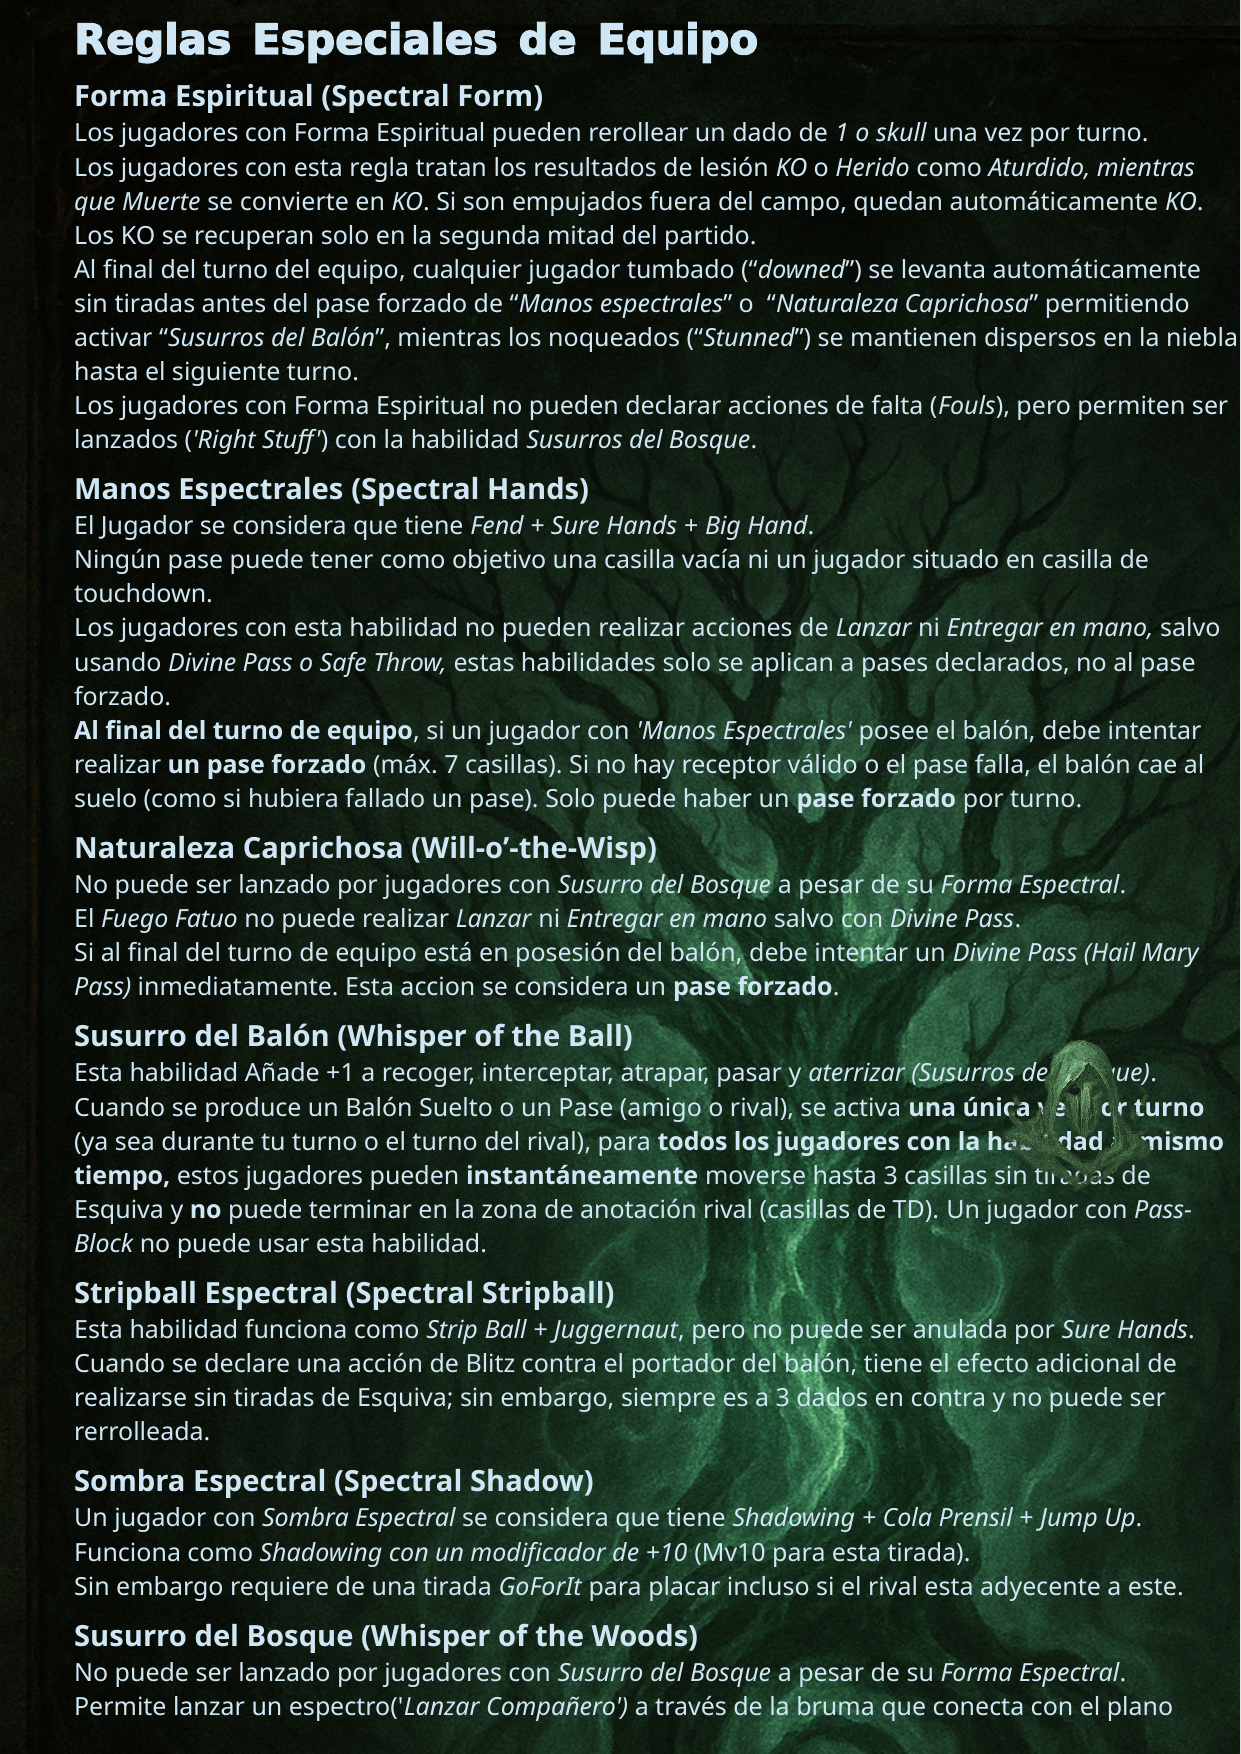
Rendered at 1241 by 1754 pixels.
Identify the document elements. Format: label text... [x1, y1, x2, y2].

text Manos Espectrales (Spectral Hands) El Jugador se considera que tiene Fend + Sure Hands + Big Hand. Ningún pase puede tener como objetivo una casilla vacía ni un jugador situado en casilla de touchdown. Los jugadores con esta habilidad no pueden realizar acciones de Lanzar ni Entregar en mano, salvo usando Divine Pass o Safe Throw, estas habilidades solo se aplican a pases declarados, no al pase forzado. Al final del turno de equipo, si un jugador con 'Manos Espectrales' posee el balón, debe intentar realizar un pase forzado (máx. 7 casillas). Si no hay receptor válido o el pase falla, el balón cae al suelo (como si hubiera fallado un pase). Solo puede haber un pase forzado por turno. [74, 468, 1240, 814]
text Stripball Espectral (Spectral Stripball) Esta habilidad funciona como Strip Ball + Juggernaut, pero no puede ser anulada por Sure Hands. Cuando se declare una acción de Blitz contra el portador del balón, tiene el efecto adicional de realizarse sin tiradas de Esquiva; sin embargo, siempre es a 3 dados en contra y no puede ser rerrolleada. [74, 1272, 1240, 1448]
text Naturaleza Caprichosa (Will-o’-the-Wisp) No puede ser lanzado por jugadores con Susurro del Bosque a pesar de su Forma Espectral. El Fuego Fatuo no puede realizar Lanzar ni Entregar en mano salvo con Divine Pass. Si al final del turno de equipo está en posesión del balón, debe intentar un Divine Pass (Hail Mary Pass) inmediatamente. Esta accion se considera un pase forzado. [74, 827, 1240, 1003]
text Susurro del Bosque (Whisper of the Woods) No puede ser lanzado por jugadores con Susurro del Bosque a pesar de su Forma Espectral. Permite lanzar un espectro('Lanzar Compañero') a través de la bruma que conecta con el plano [74, 1615, 1240, 1723]
subtitle Reglas Especiales de Equipo [74, 25, 1240, 63]
text Sombra Espectral (Spectral Shadow) Un jugador con Sombra Espectral se considera que tiene Shadowing + Cola Prensil + Jump Up. Funciona como Shadowing con un modificador de +10 (Mv10 para esta tirada). Sin embargo requiere de una tirada GoForIt para placar incluso si el rival esta adyecente a este. [74, 1460, 1240, 1602]
picture [0, 0, 1241, 1754]
text Susurro del Balón (Whisper of the Ball) Esta habilidad Añade +1 a recoger, interceptar, atrapar, pasar y aterrizar (Susurros del Bosque). Cuando se produce un Balón Suelto o un Pase (amigo o rival), se activa una única vez por turno (ya sea durante tu turno o el turno del rival), para todos los jugadores con la habilidad al mismo tiempo, estos jugadores pueden instantáneamente moverse hasta 3 casillas sin tiradas de Esquiva y no puede terminar en la zona de anotación rival (casillas de TD). Un jugador con Pass-Block no puede usar esta habilidad. [74, 1015, 1240, 1259]
text Forma Espiritual (Spectral Form) Los jugadores con Forma Espiritual pueden rerollear un dado de 1 o skull una vez por turno. Los jugadores con esta regla tratan los resultados de lesión KO o Herido como Aturdido, mientras que Muerte se convierte en KO. Si son empujados fuera del campo, quedan automáticamente KO. Los KO se recuperan solo en la segunda mitad del partido. Al final del turno del equipo, cualquier jugador tumbado (“downed”) se levanta automáticamente sin tiradas antes del pase forzado de “Manos espectrales” o “Naturaleza Caprichosa” permitiendo activar “Susurros del Balón”, mientras los noqueados (“Stunned”) se mantienen dispersos en la niebla hasta el siguiente turno. Los jugadores con Forma Espiritual no pueden declarar acciones de falta (Fouls), pero permiten ser lanzados ('Right Stuff') con la habilidad Susurros del Bosque. [74, 75, 1240, 456]
